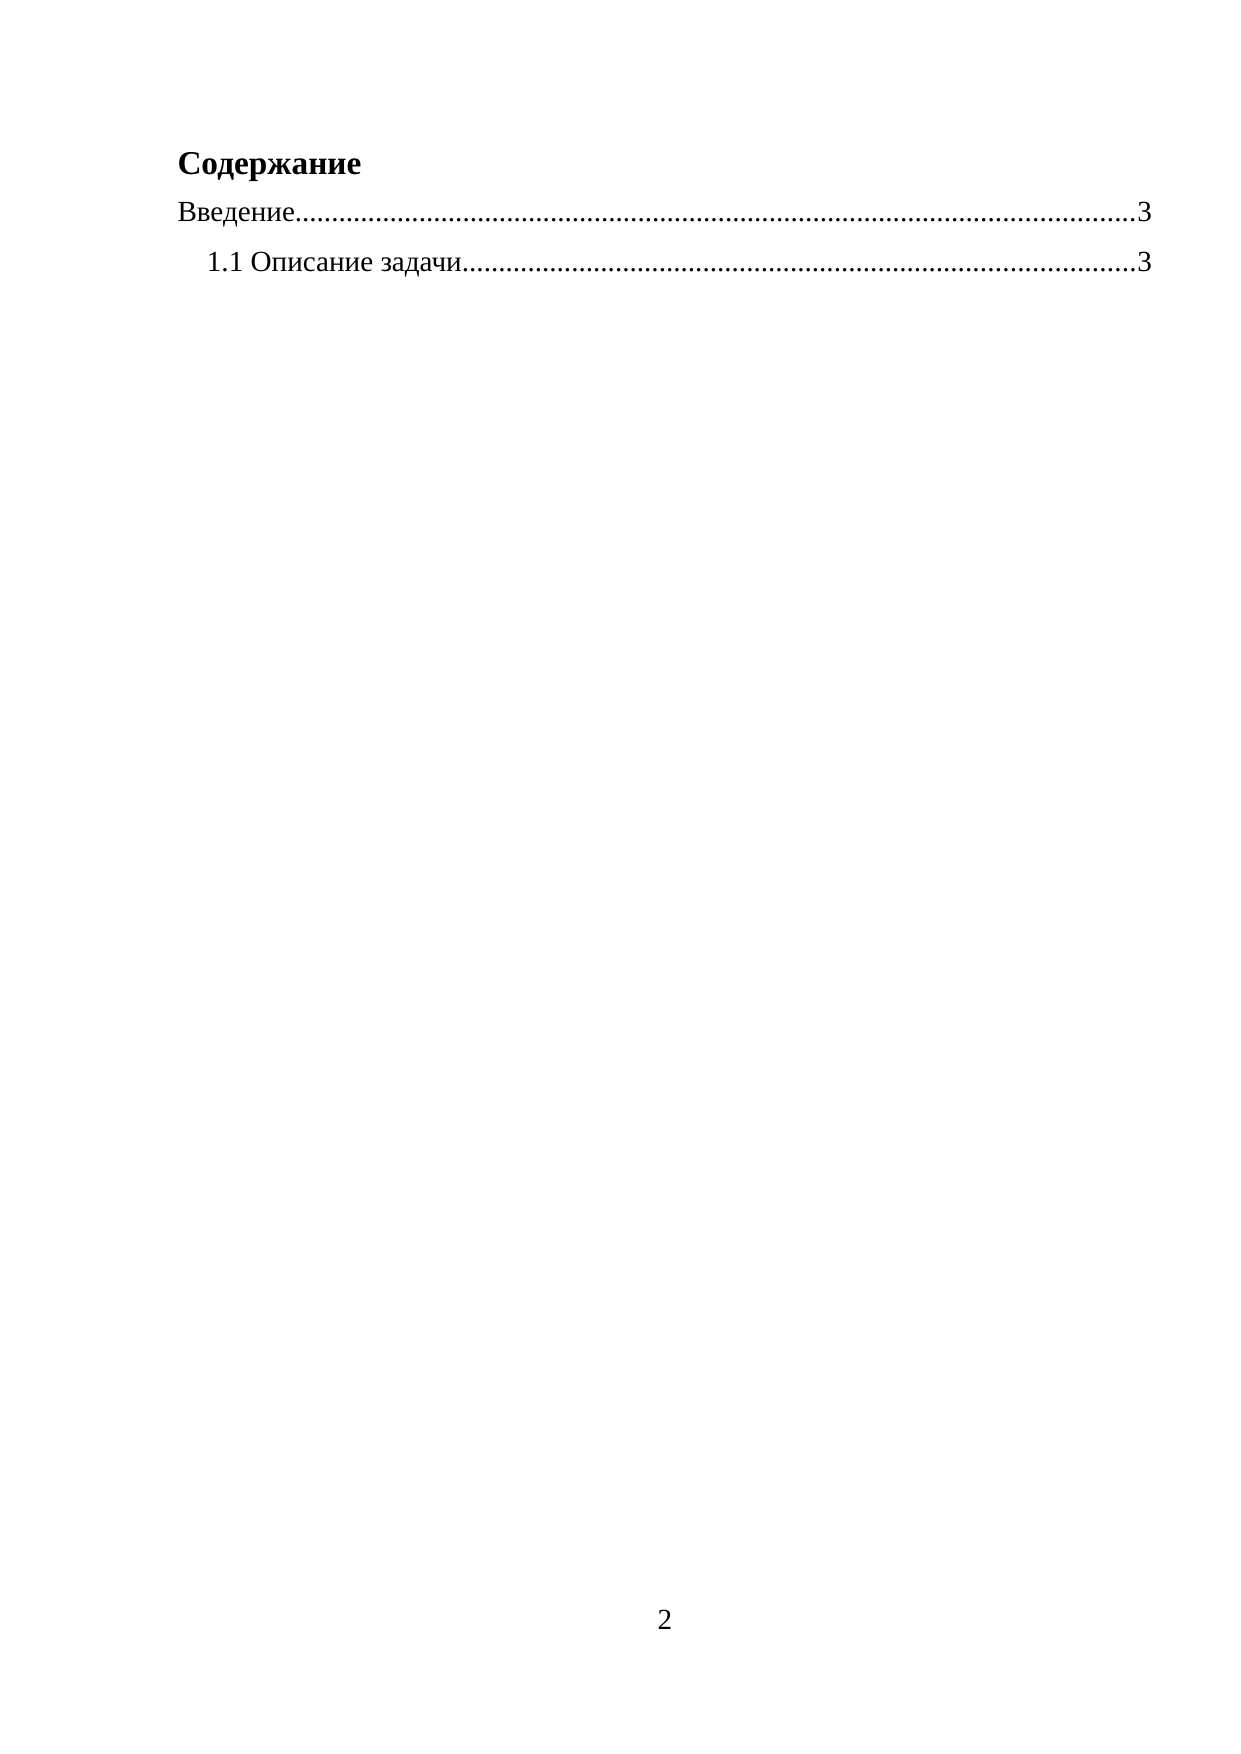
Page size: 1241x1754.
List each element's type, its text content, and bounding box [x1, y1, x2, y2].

subtitle Содержание [177, 143, 1152, 181]
text Введение 3 [177, 194, 1152, 227]
text 1.1 Описание задачи 3 [207, 244, 1152, 278]
